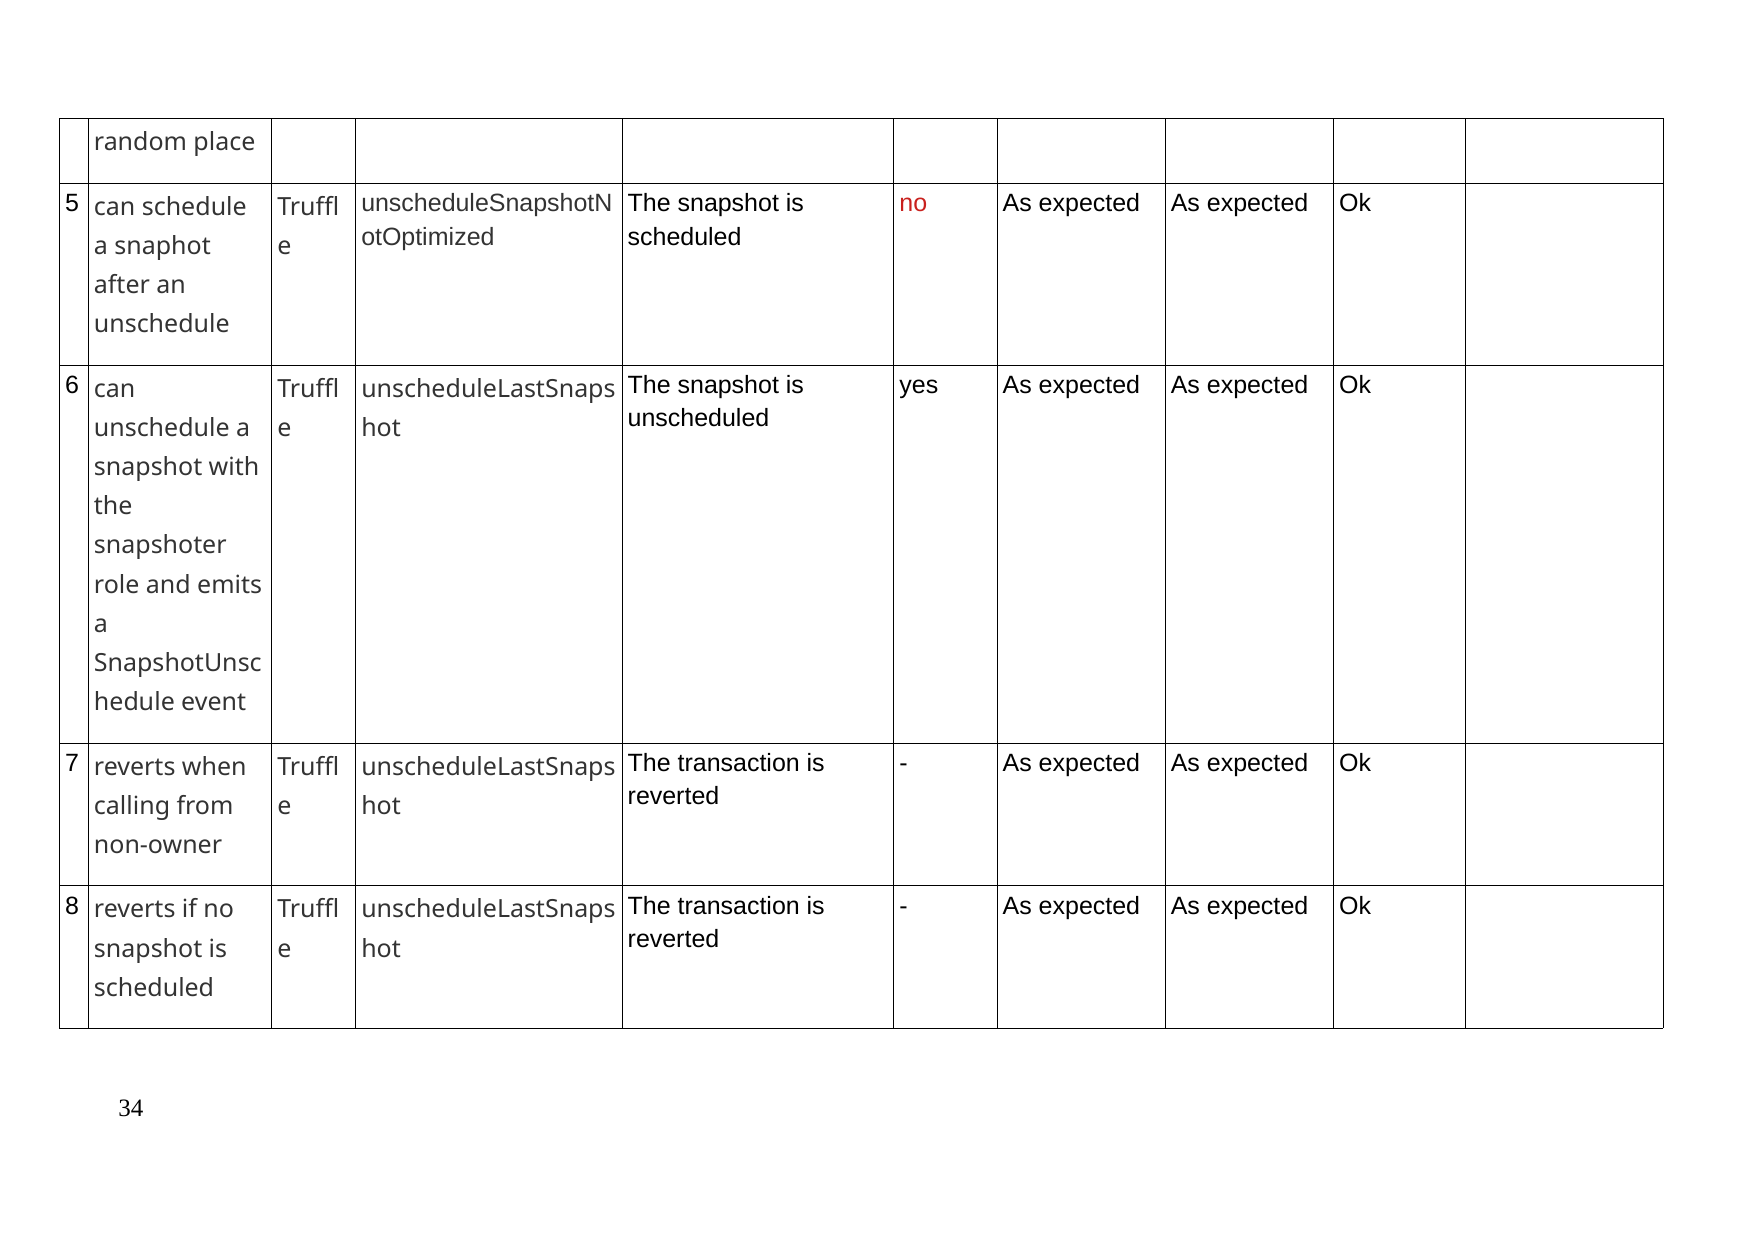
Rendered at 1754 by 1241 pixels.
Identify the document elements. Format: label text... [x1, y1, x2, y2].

table_cell As expected [1166, 184, 1333, 364]
table_cell 7 [60, 744, 88, 885]
table_cell The snapshot is unscheduled [623, 366, 893, 742]
table_cell [1166, 119, 1333, 183]
table_cell [1466, 366, 1663, 742]
table_cell reverts if no snapshot is scheduled [89, 886, 271, 1028]
table_cell 6 [60, 366, 88, 742]
table_cell no [894, 184, 997, 364]
table_cell As expected [1166, 366, 1333, 742]
table_cell The transaction is reverted [623, 744, 893, 885]
table_cell unscheduleLastSnapshot [356, 744, 622, 885]
table_cell 8 [60, 886, 88, 1028]
table_cell Truffle [272, 744, 355, 885]
table_cell 5 [60, 184, 88, 364]
table_cell [60, 119, 88, 183]
table_cell Ok [1334, 366, 1465, 742]
table_cell Ok [1334, 886, 1465, 1028]
table_cell can unschedule a snapshot with the snapshoter role and emits a SnapshotUnschedule event [89, 366, 271, 742]
table_cell yes [894, 366, 997, 742]
table_cell Ok [1334, 744, 1465, 885]
table_cell [1334, 119, 1465, 183]
table_cell As expected [1166, 886, 1333, 1028]
table_cell random place [89, 119, 271, 183]
table_cell As expected [998, 886, 1165, 1028]
table_cell can schedule a snaphot after an unschedule [89, 184, 271, 364]
table_cell [998, 119, 1165, 183]
table_cell Truffle [272, 184, 355, 364]
table_cell [356, 119, 622, 183]
table_cell reverts when calling from non-owner [89, 744, 271, 885]
table_cell [1466, 119, 1663, 183]
table_cell Truffle [272, 366, 355, 742]
table_cell [272, 119, 355, 183]
table_cell unscheduleSnapshotNotOptimized [356, 184, 622, 364]
table_cell Truffle [272, 886, 355, 1028]
table_cell - [894, 886, 997, 1028]
table_cell [1466, 886, 1663, 1028]
table_cell As expected [998, 744, 1165, 885]
table_cell unscheduleLastSnapshot [356, 366, 622, 742]
table_cell The transaction is reverted [623, 886, 893, 1028]
table_cell [1466, 184, 1663, 364]
table_cell As expected [998, 184, 1165, 364]
table_cell [1466, 744, 1663, 885]
table_cell The snapshot is scheduled [623, 184, 893, 364]
table_cell As expected [998, 366, 1165, 742]
table_cell - [894, 119, 997, 183]
table_cell - [894, 744, 997, 885]
table_cell As expected [1166, 744, 1333, 885]
table_cell unscheduleLastSnapshot [356, 886, 622, 1028]
table_cell Ok [1334, 184, 1465, 364]
table_cell [623, 119, 893, 183]
